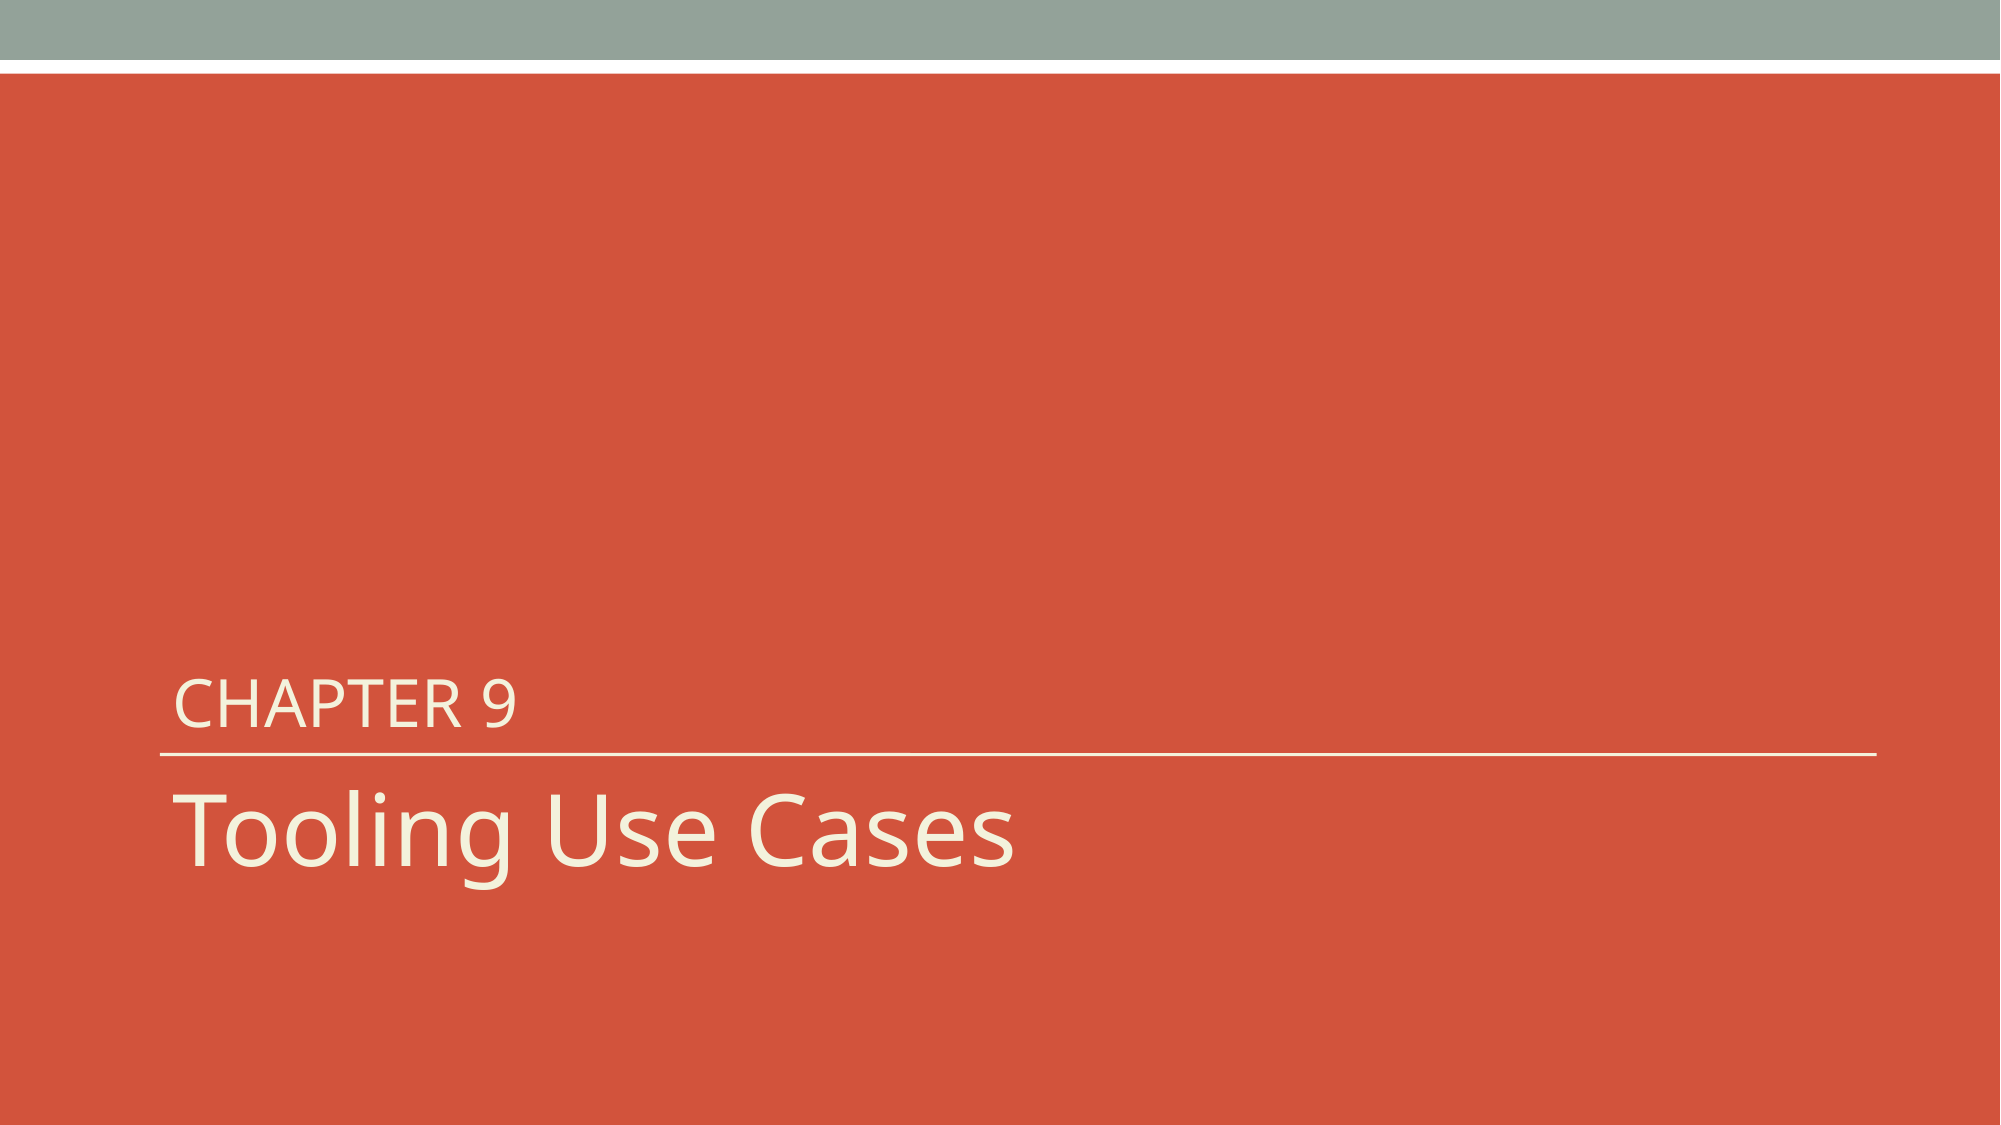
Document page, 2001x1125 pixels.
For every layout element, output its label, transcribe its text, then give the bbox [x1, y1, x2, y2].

text_box Tooling Use Cases [157, 758, 1858, 1005]
text_box CHAPTER 9 [157, 387, 1858, 749]
